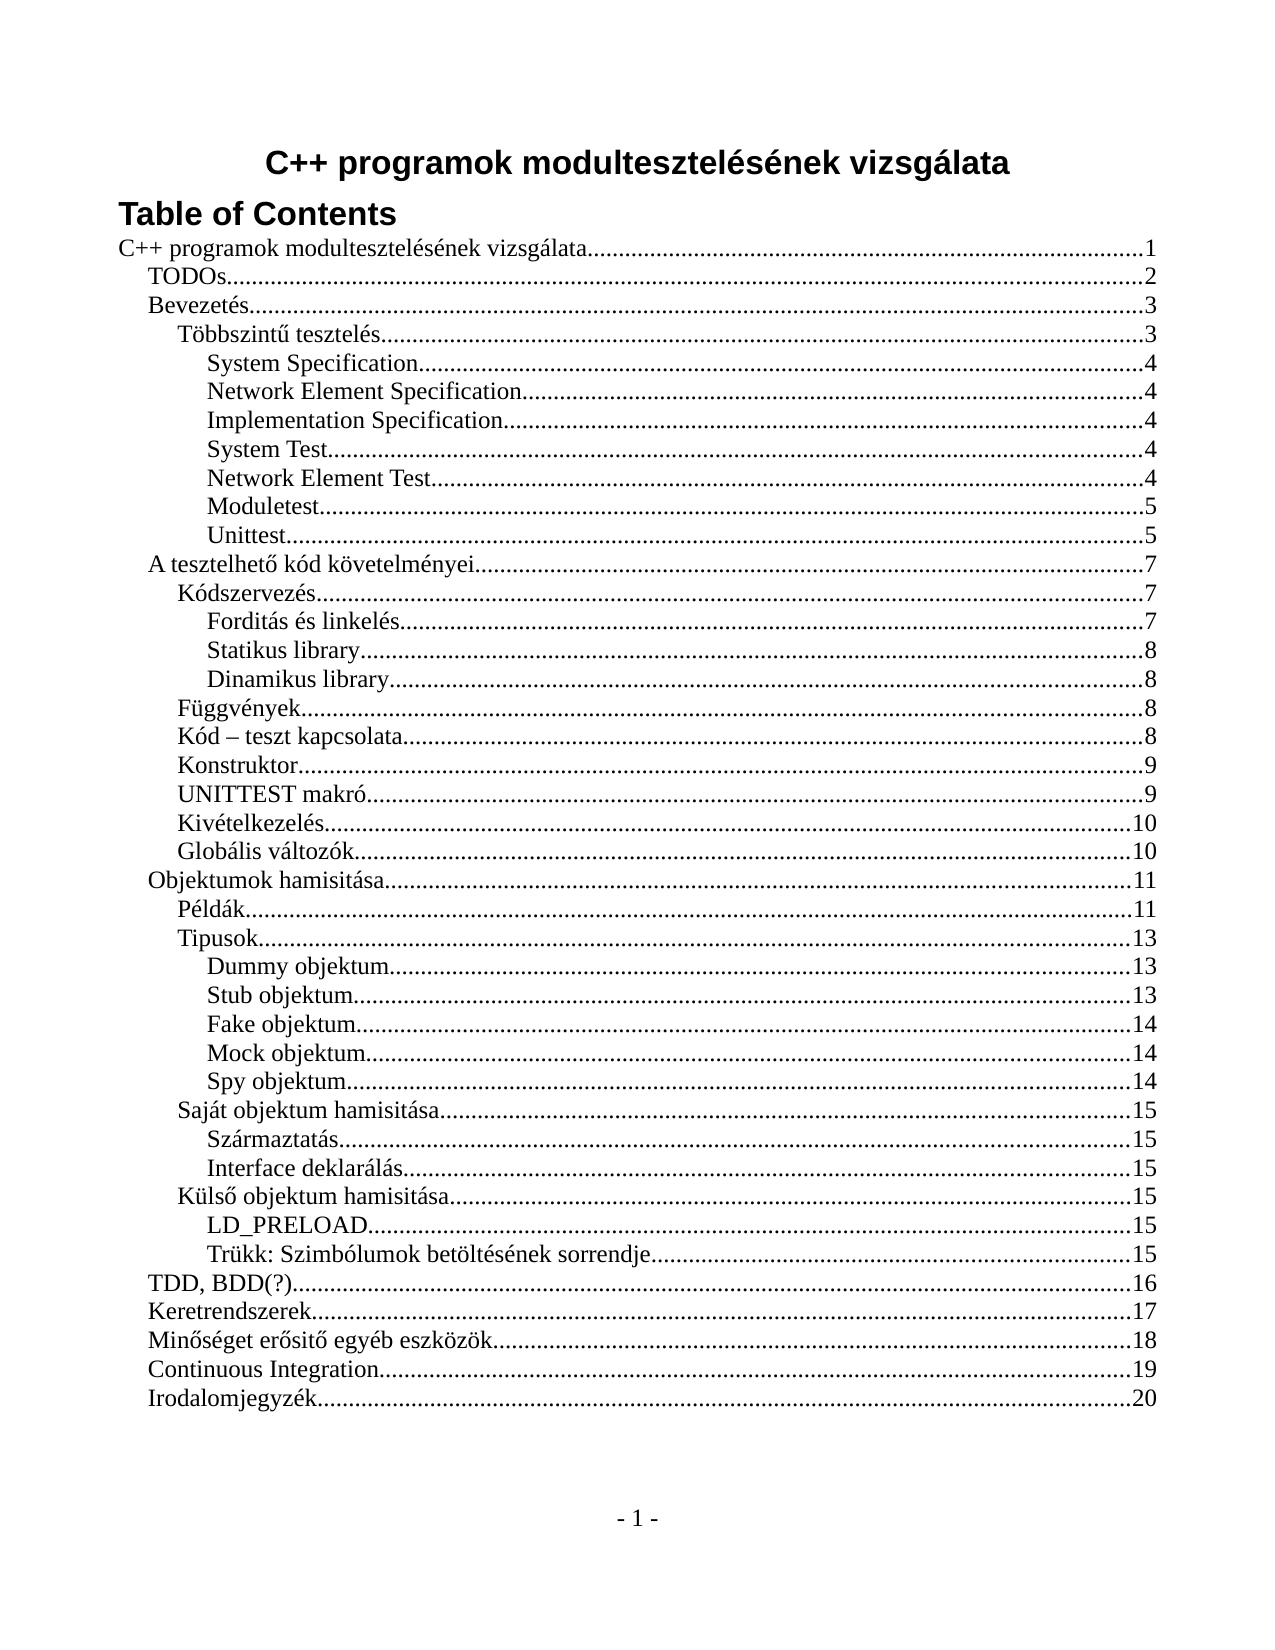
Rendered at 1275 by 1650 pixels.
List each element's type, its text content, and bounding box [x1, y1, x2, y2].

subtitle Table of Contents [118, 194, 1157, 233]
text Saját objektum hamisitása 15 [177, 1095, 1157, 1124]
text Külső objektum hamisitása 15 [177, 1181, 1157, 1210]
text UNITTEST makró 9 [177, 779, 1157, 808]
text Network Element Specification 4 [207, 376, 1157, 405]
text Származtatás 15 [207, 1124, 1157, 1153]
text Moduletest 5 [207, 491, 1157, 520]
text System Test 4 [207, 434, 1157, 463]
text Objektumok hamisitása 11 [148, 865, 1157, 894]
text TDD, BDD(?) 16 [148, 1268, 1157, 1296]
text Kód – teszt kapcsolata 8 [177, 721, 1157, 750]
text Continuous Integration 19 [148, 1354, 1157, 1383]
text System Specification 4 [207, 348, 1157, 376]
text Keretrendszerek 17 [148, 1296, 1157, 1325]
text Tipusok 13 [177, 923, 1157, 951]
subtitle C++ programok modultesztelésének vizsgálata [118, 143, 1157, 182]
text Globális változók 10 [177, 836, 1157, 865]
text Többszintű tesztelés 3 [177, 319, 1157, 348]
text Irodalomjegyzék 20 [148, 1383, 1157, 1411]
text Spy objektum 14 [207, 1066, 1157, 1095]
text TODOs 2 [148, 261, 1157, 290]
text LD_PRELOAD 15 [207, 1210, 1157, 1239]
text Minőséget erősitő egyéb eszközök 18 [148, 1325, 1157, 1354]
text Dinamikus library 8 [207, 664, 1157, 693]
text Fake objektum 14 [207, 1009, 1157, 1038]
text Függvények 8 [177, 693, 1157, 721]
text Példák 11 [177, 894, 1157, 923]
text Stub objektum 13 [207, 980, 1157, 1009]
text Network Element Test 4 [207, 463, 1157, 491]
text Mock objektum 14 [207, 1038, 1157, 1066]
text Statikus library 8 [207, 635, 1157, 664]
text Kódszervezés 7 [177, 578, 1157, 606]
text A tesztelhető kód követelményei 7 [148, 549, 1157, 578]
text Dummy objektum 13 [207, 951, 1157, 980]
text Forditás és linkelés 7 [207, 606, 1157, 635]
text Implementation Specification 4 [207, 405, 1157, 434]
text Kivételkezelés 10 [177, 808, 1157, 836]
text C++ programok modultesztelésének vizsgálata 1 [118, 233, 1157, 261]
text Konstruktor 9 [177, 750, 1157, 779]
text Bevezetés 3 [148, 290, 1157, 319]
text Interface deklarálás 15 [207, 1153, 1157, 1181]
text Unittest 5 [207, 520, 1157, 549]
text Trükk: Szimbólumok betöltésének sorrendje 15 [207, 1239, 1157, 1268]
